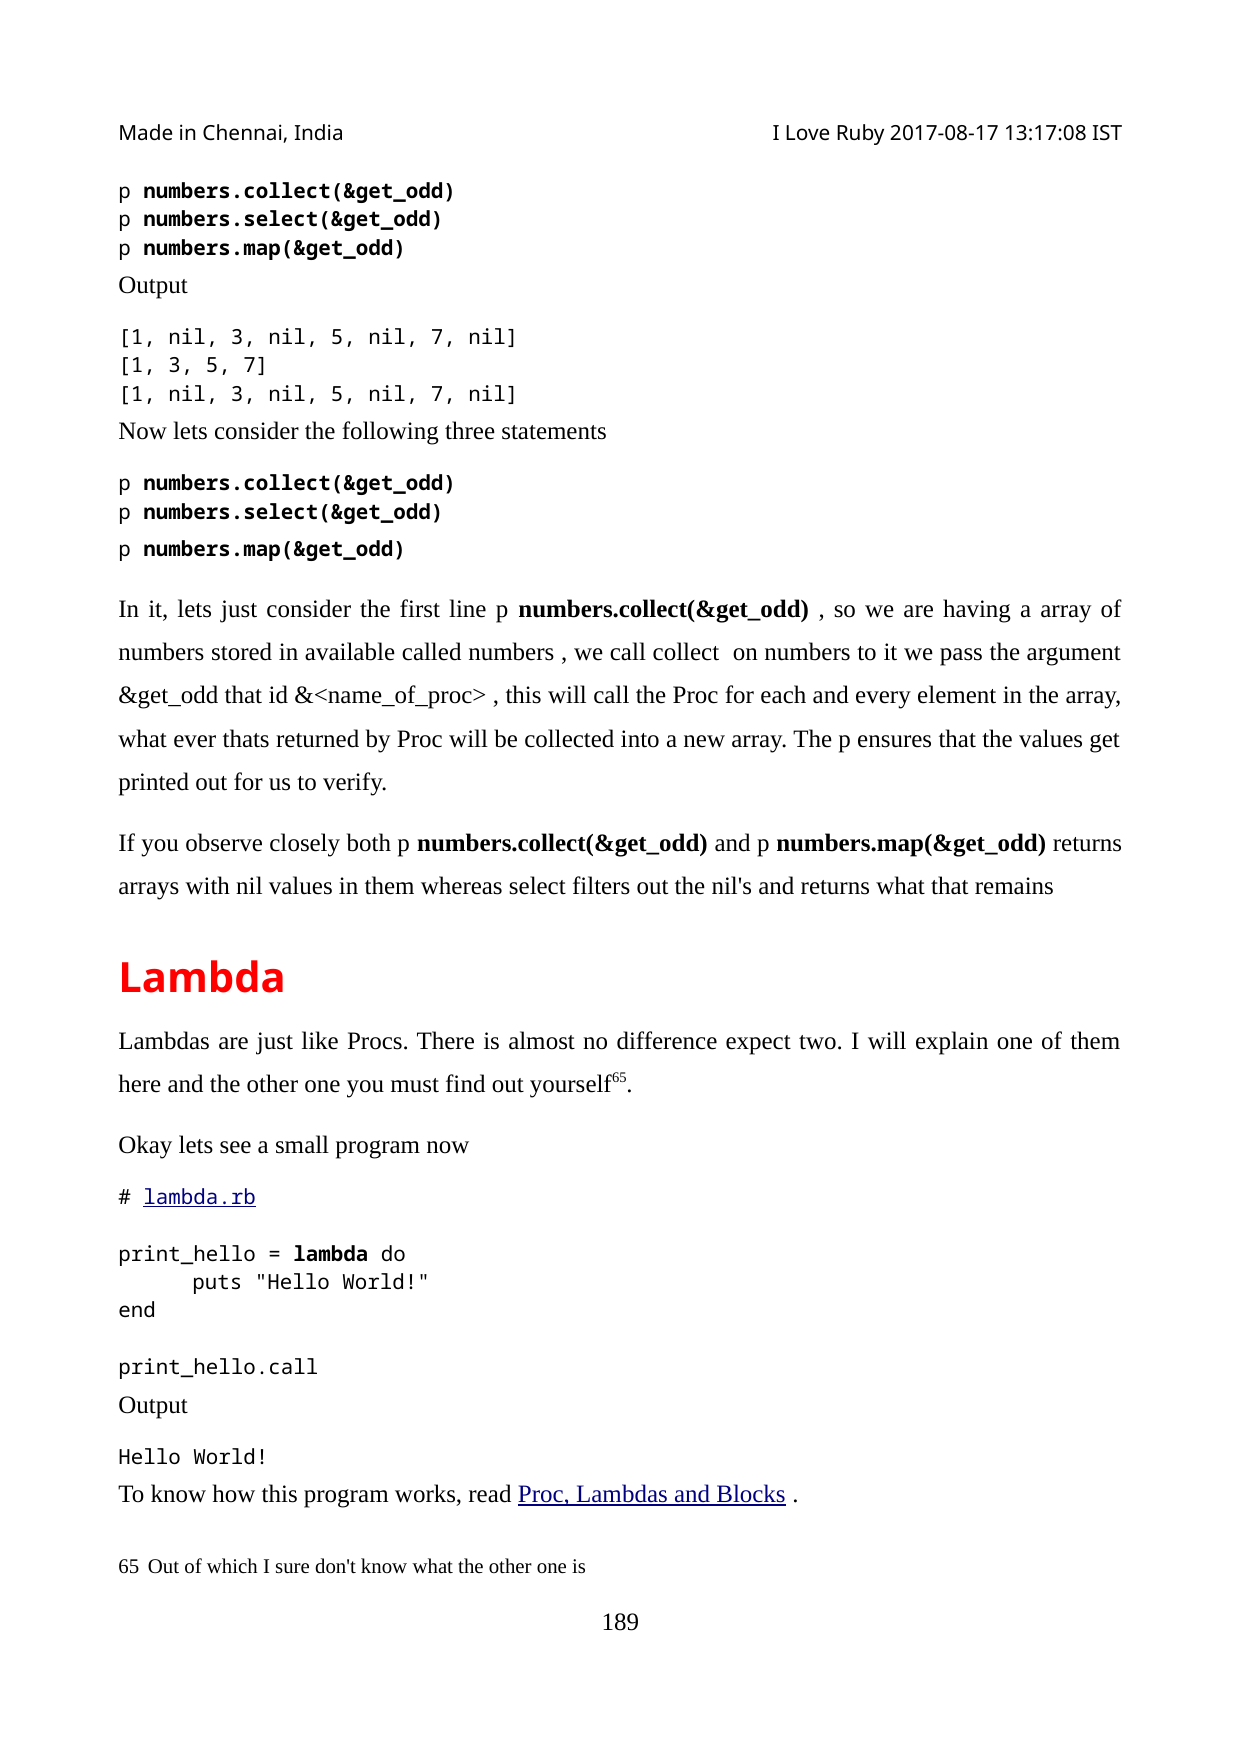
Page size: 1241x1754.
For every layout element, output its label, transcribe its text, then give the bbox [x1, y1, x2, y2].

text Okay lets see a small program now [118, 1130, 1122, 1159]
text [1, nil, 3, nil, 5, nil, 7, nil] [118, 322, 1122, 351]
text p numbers.collect(&get_odd) [118, 468, 1122, 497]
text To know how this program works, read Proc, Lambdas and Blocks . [118, 1479, 1122, 1508]
text In it, lets just consider the first line p numbers.collect(&get_odd) , so we are having a array of numbers stored in available called numbers , we call collect on numbers to it we pass the argument &get_odd that id &<name_of_proc> , this will call the Proc for each and every element in the array, what ever thats returned by Proc will be collected into a new array. The p ensures that the values get printed out for us to verify. [118, 594, 1122, 796]
text puts "Hello World!" [118, 1267, 1122, 1296]
text # lambda.rb [118, 1182, 1122, 1210]
text print_hello = lambda do [118, 1239, 1122, 1267]
text p numbers.collect(&get_odd) [118, 176, 1122, 204]
text Out of which I sure don't know what the other one is [118, 1553, 1122, 1578]
text p numbers.select(&get_odd) [118, 204, 1122, 233]
text print_hello.call [118, 1352, 1122, 1381]
subtitle Lambda [118, 948, 1122, 1004]
text [1, nil, 3, nil, 5, nil, 7, nil] [118, 379, 1122, 407]
text p numbers.map(&get_odd) [118, 233, 1122, 261]
text Output [118, 1390, 1122, 1418]
text end [118, 1296, 1122, 1324]
text Now lets consider the following three statements [118, 416, 1122, 445]
text If you observe closely both p numbers.collect(&get_odd) and p numbers.map(&get_odd) returns arrays with nil values in them whereas select filters out the nil's and returns what that remains [118, 828, 1122, 899]
text [1, 3, 5, 7] [118, 351, 1122, 379]
text p numbers.select(&get_odd) [118, 497, 1122, 525]
text Lambdas are just like Procs. There is almost no difference expect two. I will explain one of them here and the other one you must find out yourself. [118, 1026, 1122, 1098]
text Output [118, 270, 1122, 299]
text Hello World! [118, 1442, 1122, 1470]
text p numbers.map(&get_odd) [118, 534, 1122, 562]
